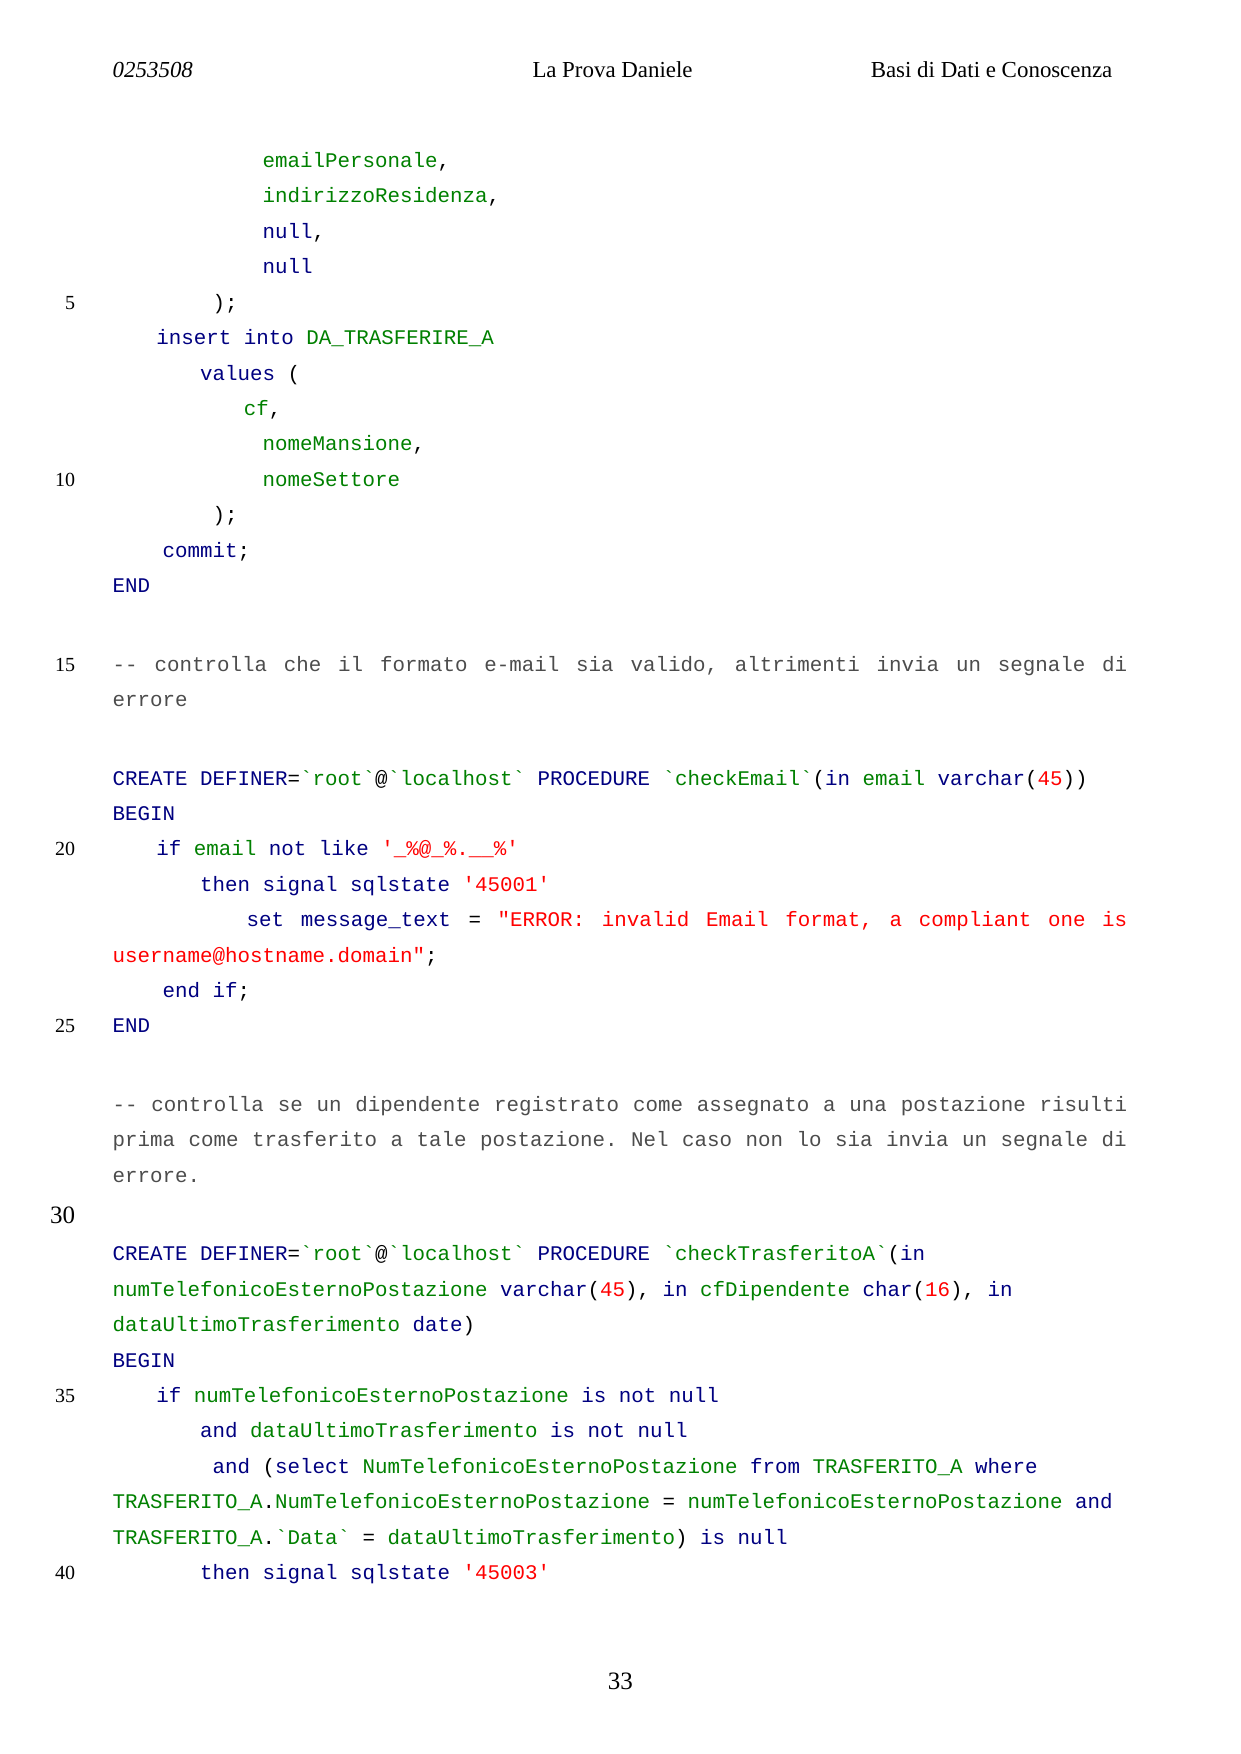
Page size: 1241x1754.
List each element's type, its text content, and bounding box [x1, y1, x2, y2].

text BEGIN [112, 1349, 1128, 1373]
text values ( [112, 362, 1128, 386]
text nomeSettore [112, 469, 1128, 492]
text ); [112, 504, 1128, 528]
text emailPersonale, [112, 150, 1128, 174]
text BEGIN [112, 803, 1128, 827]
text null, [112, 221, 1128, 244]
text if numTelefonicoEsternoPostazione is not null [112, 1385, 1128, 1409]
text cf, [112, 398, 1128, 422]
text if email not like '_%@_%.__%' [112, 838, 1128, 862]
text then signal sqlstate '45001' [112, 874, 1128, 897]
text -- controlla che il formato e-mail sia valido, altrimenti invia un segnale di errore [112, 653, 1128, 713]
text null [112, 256, 1128, 280]
text END [112, 1015, 1128, 1039]
text set message_text = "ERROR: invalid Email format, a compliant one is username@hostname.domain"; [112, 909, 1128, 968]
text indirizzoResidenza, [112, 185, 1128, 209]
text end if; [112, 980, 1128, 1004]
text commit; [112, 539, 1128, 563]
text CREATE DEFINER=`root`@`localhost` PROCEDURE `checkEmail`(in email varchar(45)) [112, 767, 1128, 791]
text nomeMansione, [112, 433, 1128, 457]
text END [112, 575, 1128, 599]
text insert into DA_TRASFERIRE_A [112, 327, 1128, 351]
text and (select NumTelefonicoEsternoPostazione from TRASFERITO_A where TRASFERITO_A.NumTelefonicoEsternoPostazione = numTelefonicoEsternoPostazione and TRASFERITO_A.`Data` = dataUltimoTrasferimento) is null [112, 1456, 1128, 1550]
text ); [112, 292, 1128, 315]
text and dataUltimoTrasferimento is not null [112, 1420, 1128, 1444]
text then signal sqlstate '45003' [112, 1562, 1128, 1586]
text CREATE DEFINER=`root`@`localhost` PROCEDURE `checkTrasferitoA`(in numTelefonicoEsternoPostazione varchar(45), in cfDipendente char(16), in dataUltimoTrasferimento date) [112, 1243, 1128, 1338]
text -- controlla se un dipendente registrato come assegnato a una postazione risulti prima come trasferito a tale postazione. Nel caso non lo sia invia un segnale di errore. [112, 1094, 1128, 1188]
